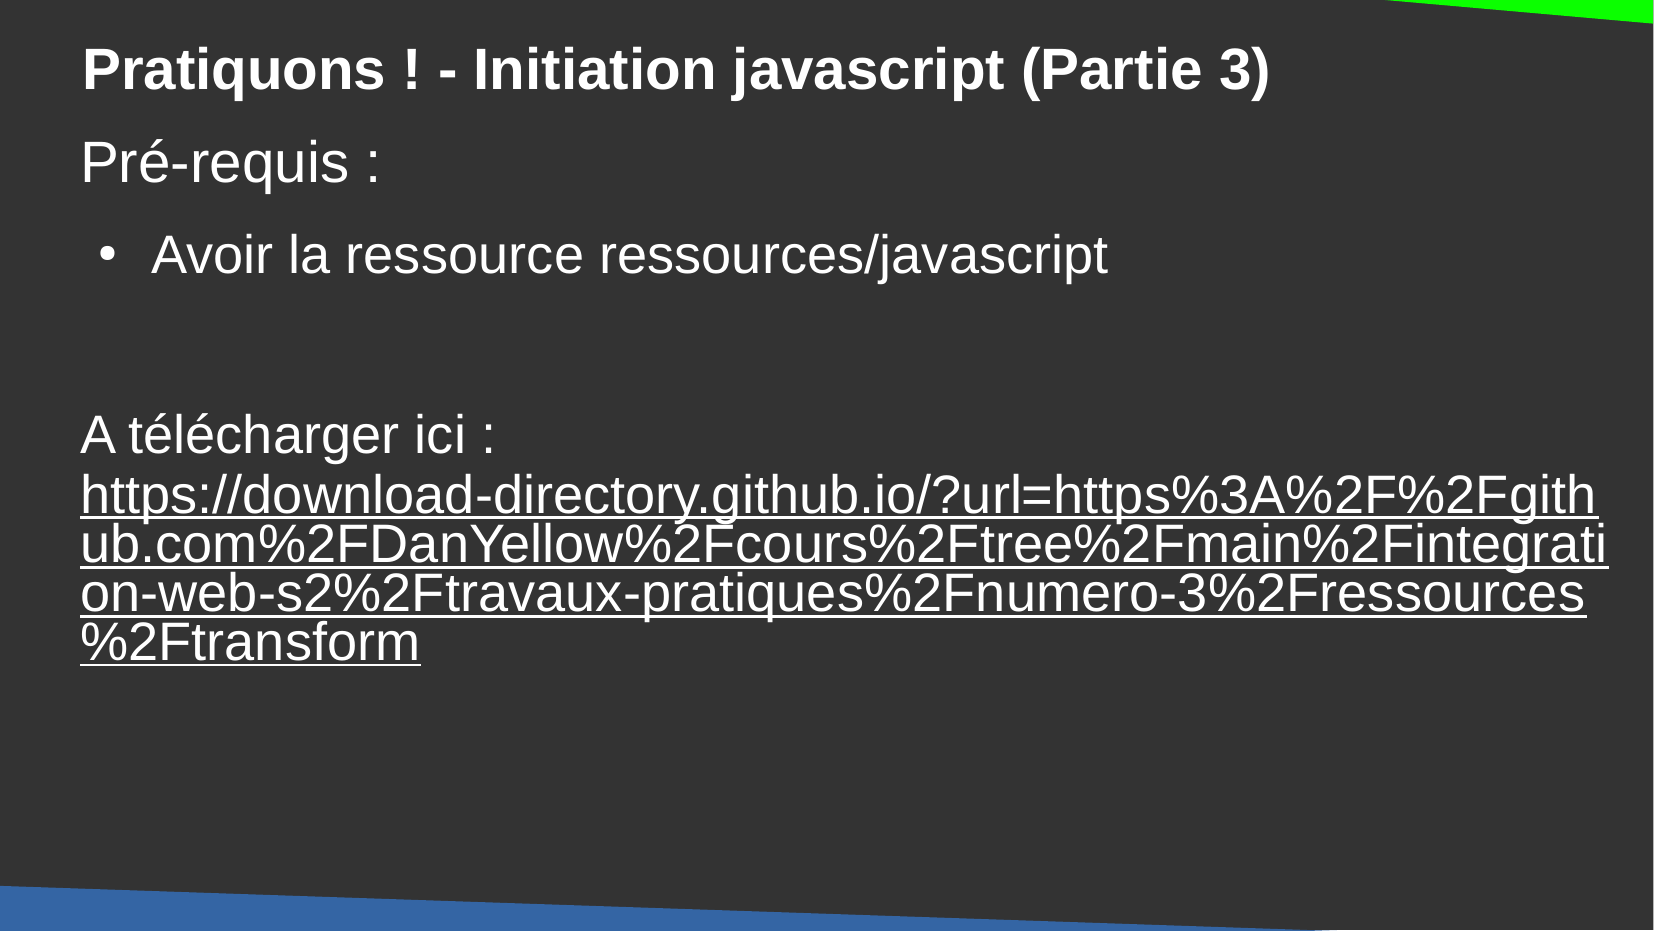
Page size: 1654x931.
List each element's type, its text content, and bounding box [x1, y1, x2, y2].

title Pratiquons ! - Initiation javascript (Partie 3) [82, 37, 1571, 114]
text_box [1385, 0, 1654, 24]
text_box [0, 885, 1337, 931]
list Pré-requis : Avoir la ressource ressources/javascript A télécharger ici :https://download-directory.github.io/?url=https%3A%2F%2Fgithub.com%2FDanYellow%2Fcours%2Ftree%2Fmain%2Fintegration-web-s2%2Ftravaux-pratiques%2Fnumero-3%2Fressources%2Ftransform [80, 129, 1620, 715]
